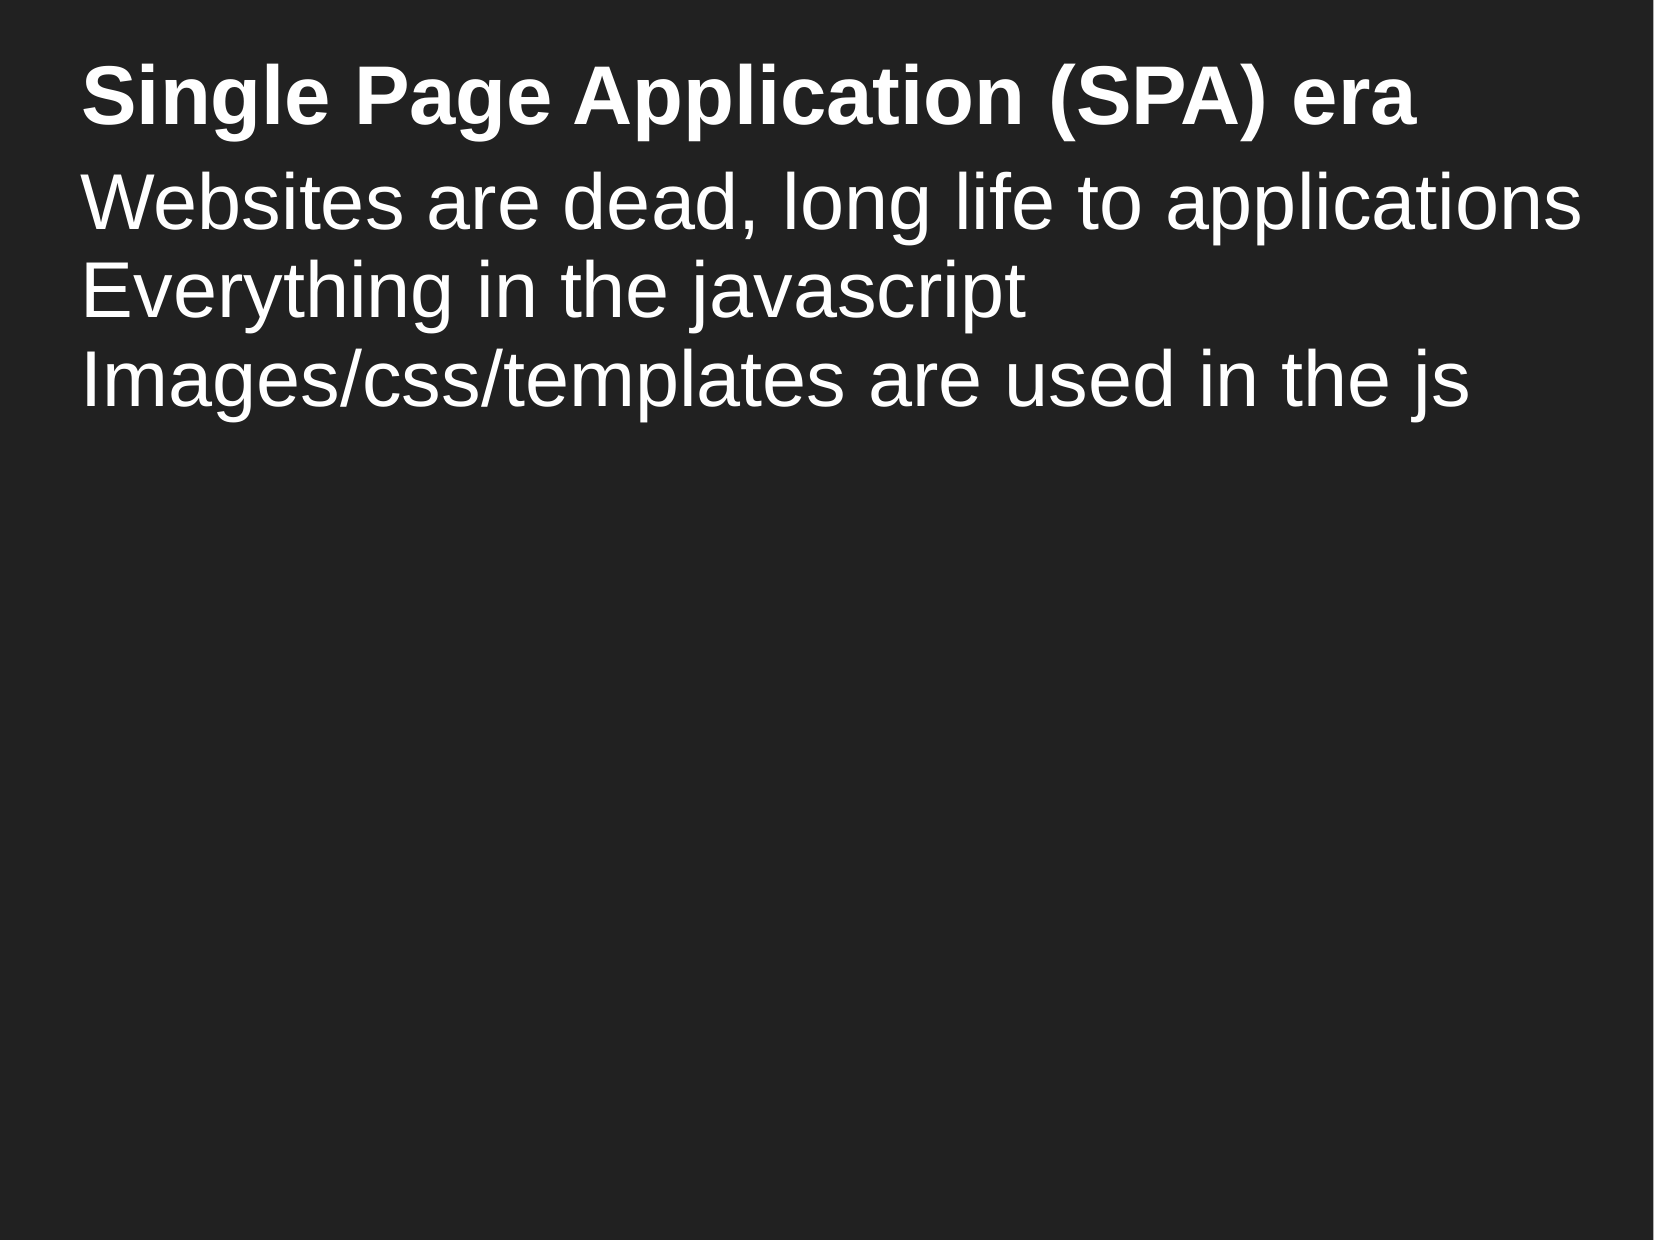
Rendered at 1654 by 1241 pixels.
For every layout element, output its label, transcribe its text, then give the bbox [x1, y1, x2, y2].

title Single Page Application (SPA) era [81, 49, 1570, 257]
title Websites are dead, long life to applications Everything in the javascript Images/css/templates are used in the js [80, 157, 1654, 773]
